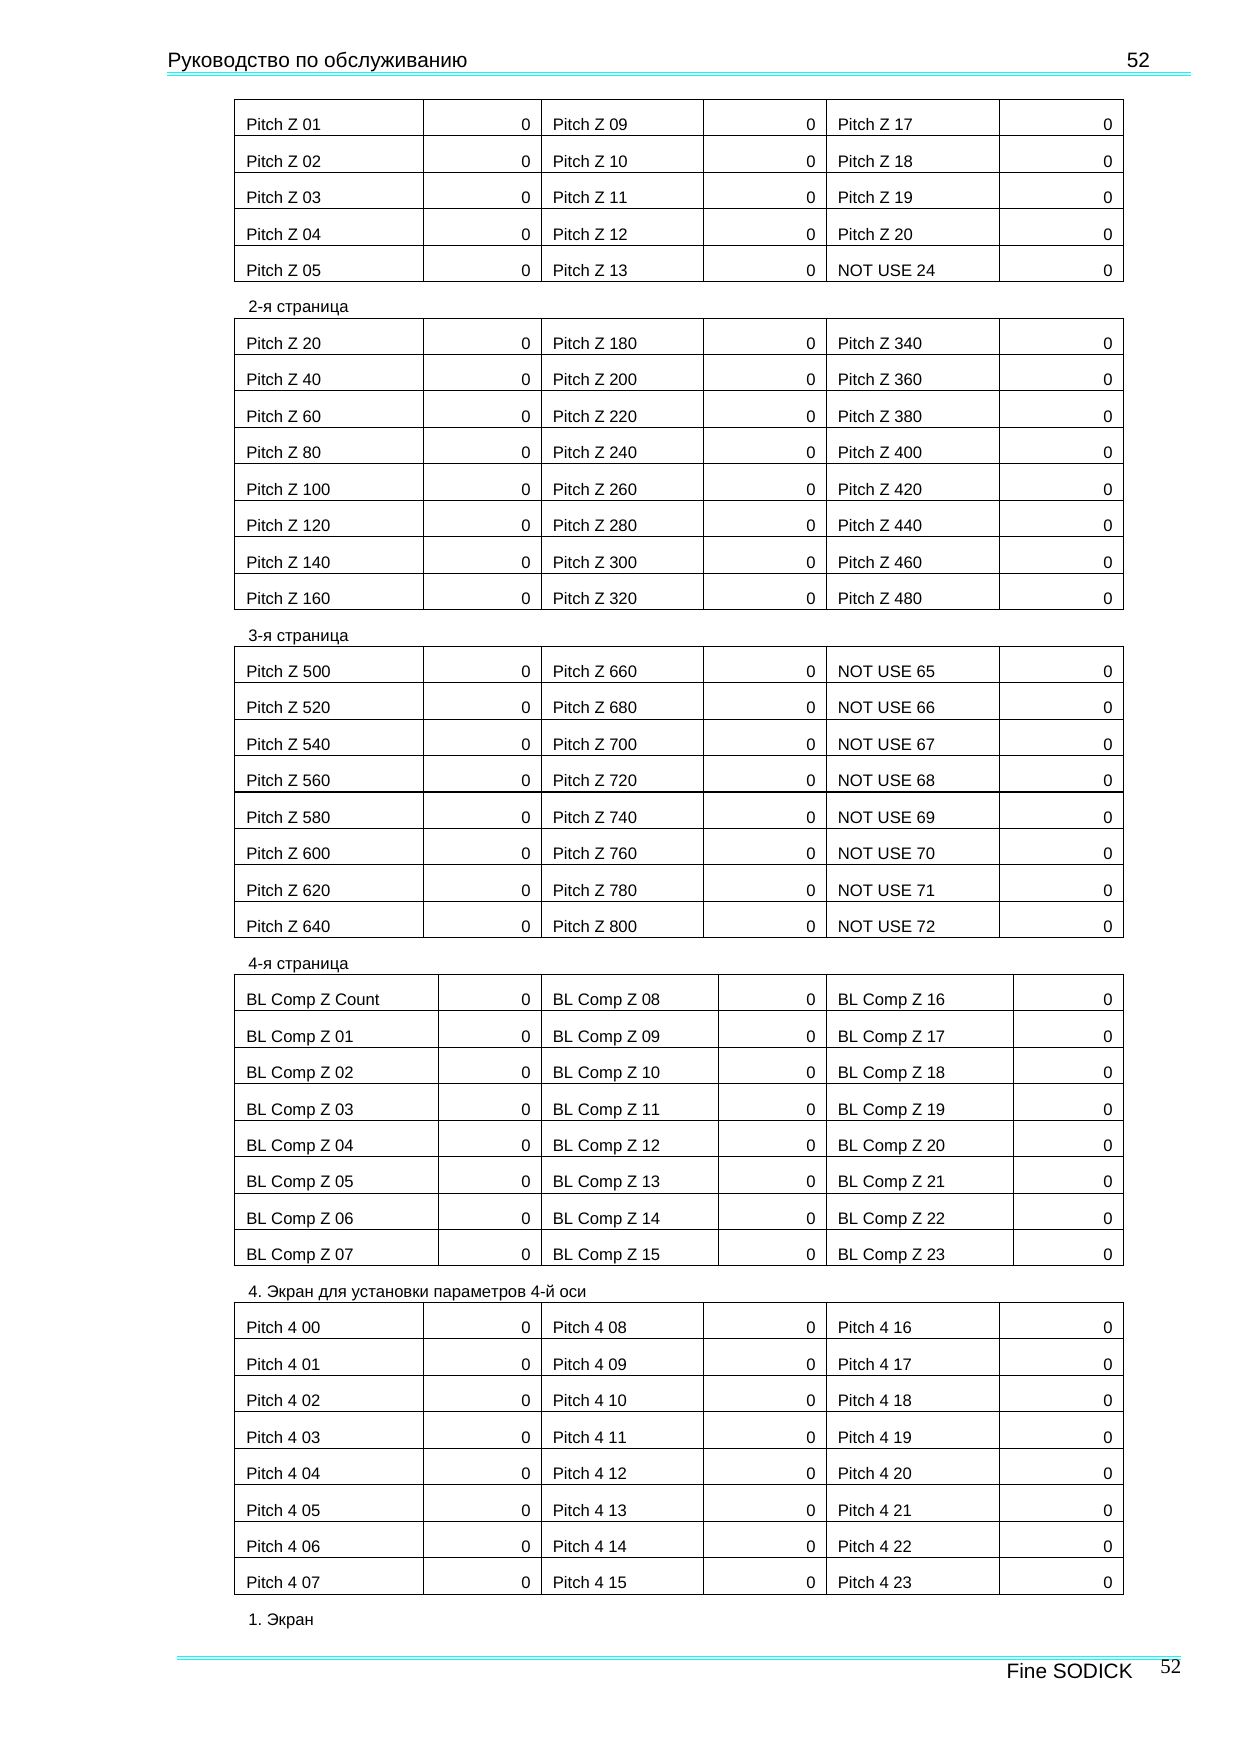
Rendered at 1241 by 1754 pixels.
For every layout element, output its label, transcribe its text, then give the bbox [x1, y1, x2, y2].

table_cell Pitch Z 19 [827, 173, 999, 208]
table_cell Pitch Z 780 [542, 865, 703, 901]
table_cell Pitch Z 300 [542, 537, 703, 573]
table_cell Pitch Z 220 [542, 391, 703, 427]
table_cell 0 [1000, 1376, 1123, 1411]
table_cell 0 [719, 1011, 826, 1047]
table_cell Pitch Z 480 [827, 574, 999, 609]
table_cell Pitch Z 100 [235, 464, 423, 500]
table_cell 0 [1000, 355, 1123, 390]
table_cell 0 [439, 1048, 541, 1083]
table_header 0 [424, 319, 541, 354]
table_cell BL Comp Z 09 [542, 1011, 718, 1047]
table_cell Pitch Z 60 [235, 391, 423, 427]
table_header Pitch Z 180 [542, 319, 703, 354]
table_cell BL Comp Z 17 [827, 1011, 1013, 1047]
table_cell 0 [1000, 1412, 1123, 1448]
table_cell 0 [704, 574, 826, 609]
table_cell 0 [704, 537, 826, 573]
table_cell BL Comp Z 15 [542, 1230, 718, 1265]
table_cell Pitch Z 160 [235, 574, 423, 609]
table_cell Pitch Z 720 [542, 756, 703, 791]
table_cell BL Comp Z 13 [542, 1157, 718, 1192]
table_cell Pitch Z 460 [827, 537, 999, 573]
table_cell Pitch Z 600 [235, 829, 423, 864]
table_cell Pitch Z 580 [235, 793, 423, 828]
table_cell Pitch Z 640 [235, 902, 423, 937]
table_cell Pitch Z 620 [235, 865, 423, 901]
table_cell 0 [1000, 574, 1123, 609]
table_header Pitch Z 500 [235, 647, 423, 682]
table_cell 0 [704, 1485, 826, 1521]
table_header 0 [1000, 1303, 1123, 1338]
table_cell 0 [704, 209, 826, 244]
table_cell 0 [1000, 683, 1123, 718]
table_cell 0 [1000, 428, 1123, 463]
table_cell 0 [424, 829, 541, 864]
table_cell NOT USE 68 [827, 756, 999, 791]
table_cell 0 [1000, 902, 1123, 937]
table_cell BL Comp Z 12 [542, 1121, 718, 1156]
table_cell 0 [704, 829, 826, 864]
table_cell 0 [1000, 756, 1123, 791]
table_cell 0 [1014, 1011, 1123, 1047]
table_cell Pitch 4 19 [827, 1412, 999, 1448]
table_cell 0 [1014, 1157, 1123, 1192]
table_header Pitch Z 660 [542, 647, 703, 682]
table_cell 0 [439, 1011, 541, 1047]
table_cell 0 [704, 355, 826, 390]
table_cell 0 [1000, 246, 1123, 281]
table_header BL Comp Z Count [235, 975, 438, 1010]
table_cell 0 [424, 756, 541, 791]
table_cell BL Comp Z 02 [235, 1048, 438, 1083]
table_cell NOT USE 24 [827, 246, 999, 281]
table_cell 0 [1014, 1230, 1123, 1265]
table_cell 0 [424, 501, 541, 536]
table_cell Pitch Z 18 [827, 136, 999, 172]
table_cell 0 [1000, 136, 1123, 172]
table_cell Pitch 4 22 [827, 1522, 999, 1557]
table_header 0 [704, 1303, 826, 1338]
table_cell 0 [424, 902, 541, 937]
table_cell NOT USE 67 [827, 720, 999, 755]
table_cell 0 [704, 173, 826, 208]
table_header NOT USE 65 [827, 647, 999, 682]
table_cell 0 [704, 501, 826, 536]
table_cell 0 [719, 1121, 826, 1156]
table_cell 0 [439, 1194, 541, 1229]
table_cell Pitch Z 03 [235, 173, 423, 208]
table_header Pitch 4 16 [827, 1303, 999, 1338]
table_cell BL Comp Z 23 [827, 1230, 1013, 1265]
table_cell 0 [1000, 720, 1123, 755]
table_cell BL Comp Z 11 [542, 1084, 718, 1119]
table_cell Pitch 4 02 [235, 1376, 423, 1411]
table_cell Pitch Z 760 [542, 829, 703, 864]
table_header Pitch 4 00 [235, 1303, 423, 1338]
table_cell BL Comp Z 20 [827, 1121, 1013, 1156]
table_cell 0 [1014, 1084, 1123, 1119]
table_header 0 [1000, 319, 1123, 354]
table_cell 0 [424, 464, 541, 500]
table_cell 0 [704, 1412, 826, 1448]
table_cell Pitch Z 700 [542, 720, 703, 755]
text 4. Экран для установки параметров 4-й оси [218, 1279, 1181, 1302]
table_cell 0 [1000, 501, 1123, 536]
table_cell 0 [1000, 537, 1123, 573]
table_cell 0 [1014, 1194, 1123, 1229]
table_cell 0 [719, 1157, 826, 1192]
table_cell NOT USE 72 [827, 902, 999, 937]
table_cell 0 [704, 428, 826, 463]
table_cell 0 [424, 1412, 541, 1448]
table_header 0 [1014, 975, 1123, 1010]
table_cell Pitch Z 440 [827, 501, 999, 536]
table_header 0 [704, 647, 826, 682]
table_cell Pitch 4 21 [827, 1485, 999, 1521]
table_cell 0 [424, 793, 541, 828]
table_cell Pitch 4 13 [542, 1485, 703, 1521]
table_cell Pitch Z 04 [235, 209, 423, 244]
table_cell NOT USE 71 [827, 865, 999, 901]
table_cell BL Comp Z 14 [542, 1194, 718, 1229]
table_cell Pitch Z 540 [235, 720, 423, 755]
table_cell 0 [424, 246, 541, 281]
table_cell BL Comp Z 07 [235, 1230, 438, 1265]
table_header Pitch 4 08 [542, 1303, 703, 1338]
table_cell 0 [704, 902, 826, 937]
table_cell 0 [719, 1084, 826, 1119]
table_header BL Comp Z 16 [827, 975, 1013, 1010]
table_cell NOT USE 69 [827, 793, 999, 828]
table_header 0 [1000, 647, 1123, 682]
table_cell 0 [1000, 829, 1123, 864]
table_cell 0 [1000, 1558, 1123, 1593]
table_cell 0 [1014, 1048, 1123, 1083]
table_cell 0 [424, 100, 541, 135]
table_cell BL Comp Z 05 [235, 1157, 438, 1192]
table_cell Pitch Z 560 [235, 756, 423, 791]
table_cell 0 [424, 173, 541, 208]
table_cell 0 [704, 391, 826, 427]
table_cell Pitch 4 18 [827, 1376, 999, 1411]
table_cell 0 [704, 756, 826, 791]
table_cell Pitch Z 09 [542, 100, 703, 135]
text 1. Экран [218, 1607, 1181, 1630]
table_cell 0 [1000, 1522, 1123, 1557]
table_cell 0 [424, 574, 541, 609]
table_cell 0 [439, 1157, 541, 1192]
table_cell 0 [704, 1376, 826, 1411]
table_cell 0 [424, 428, 541, 463]
table_cell 0 [424, 1339, 541, 1375]
table_cell 0 [424, 537, 541, 573]
table_cell 0 [704, 1339, 826, 1375]
table_cell BL Comp Z 10 [542, 1048, 718, 1083]
table_cell Pitch 4 06 [235, 1522, 423, 1557]
table_cell Pitch Z 400 [827, 428, 999, 463]
table_cell Pitch Z 12 [542, 209, 703, 244]
table_cell Pitch Z 420 [827, 464, 999, 500]
table_cell NOT USE 70 [827, 829, 999, 864]
table_cell Pitch Z 800 [542, 902, 703, 937]
table_header Pitch Z 340 [827, 319, 999, 354]
table_cell Pitch Z 380 [827, 391, 999, 427]
table_cell Pitch 4 01 [235, 1339, 423, 1375]
table_cell 0 [424, 1449, 541, 1484]
table_cell BL Comp Z 22 [827, 1194, 1013, 1229]
table_cell 0 [439, 1084, 541, 1119]
table_cell Pitch 4 04 [235, 1449, 423, 1484]
table_cell Pitch 4 05 [235, 1485, 423, 1521]
table_cell BL Comp Z 18 [827, 1048, 1013, 1083]
table_cell 0 [719, 1048, 826, 1083]
table_cell BL Comp Z 04 [235, 1121, 438, 1156]
table_cell 0 [439, 1230, 541, 1265]
table_header 0 [439, 975, 541, 1010]
table_cell 0 [1000, 1339, 1123, 1375]
table_cell NOT USE 66 [827, 683, 999, 718]
table_cell Pitch Z 10 [542, 136, 703, 172]
table_cell Pitch 4 09 [542, 1339, 703, 1375]
table_cell Pitch Z 11 [542, 173, 703, 208]
table_cell BL Comp Z 19 [827, 1084, 1013, 1119]
table_cell Pitch 4 03 [235, 1412, 423, 1448]
table_cell Pitch Z 140 [235, 537, 423, 573]
table_cell 0 [424, 1376, 541, 1411]
table_cell Pitch Z 280 [542, 501, 703, 536]
table_cell 0 [424, 1522, 541, 1557]
table_cell Pitch Z 260 [542, 464, 703, 500]
table_cell Pitch Z 20 [827, 209, 999, 244]
table_cell Pitch Z 13 [542, 246, 703, 281]
text 4-я страница [218, 951, 1181, 974]
table_cell 0 [424, 355, 541, 390]
table_cell Pitch Z 80 [235, 428, 423, 463]
table_header 0 [424, 1303, 541, 1338]
table_header 0 [704, 319, 826, 354]
table_cell Pitch 4 07 [235, 1558, 423, 1593]
table_cell Pitch 4 15 [542, 1558, 703, 1593]
table_cell 0 [424, 683, 541, 718]
table_cell 0 [1000, 100, 1123, 135]
table_cell Pitch Z 02 [235, 136, 423, 172]
table_cell 0 [1000, 391, 1123, 427]
table_cell BL Comp Z 01 [235, 1011, 438, 1047]
table_cell Pitch Z 01 [235, 100, 423, 135]
table_cell 0 [439, 1121, 541, 1156]
table_cell Pitch Z 740 [542, 793, 703, 828]
table_cell 0 [424, 209, 541, 244]
table_cell Pitch 4 14 [542, 1522, 703, 1557]
table_cell 0 [704, 1558, 826, 1593]
table_cell Pitch Z 240 [542, 428, 703, 463]
table_cell 0 [424, 1558, 541, 1593]
table_cell 0 [1000, 1485, 1123, 1521]
table_cell Pitch 4 20 [827, 1449, 999, 1484]
table_cell 0 [424, 720, 541, 755]
table_header 0 [424, 647, 541, 682]
table_cell Pitch Z 120 [235, 501, 423, 536]
table_cell 0 [704, 683, 826, 718]
table_cell 0 [1000, 1449, 1123, 1484]
table_header Pitch Z 20 [235, 319, 423, 354]
table_cell Pitch 4 11 [542, 1412, 703, 1448]
table_cell 0 [704, 720, 826, 755]
table_cell Pitch Z 05 [235, 246, 423, 281]
table_cell BL Comp Z 06 [235, 1194, 438, 1229]
table_cell Pitch 4 17 [827, 1339, 999, 1375]
table_cell 0 [1000, 173, 1123, 208]
table_cell Pitch 4 10 [542, 1376, 703, 1411]
table_header 0 [719, 975, 826, 1010]
table_cell Pitch Z 200 [542, 355, 703, 390]
table_cell 0 [1000, 209, 1123, 244]
table_cell Pitch Z 360 [827, 355, 999, 390]
table_cell 0 [424, 391, 541, 427]
table_cell 0 [704, 793, 826, 828]
table_cell 0 [704, 136, 826, 172]
table_cell 0 [704, 1449, 826, 1484]
table_cell Pitch Z 40 [235, 355, 423, 390]
table_cell BL Comp Z 03 [235, 1084, 438, 1119]
table_cell 0 [704, 1522, 826, 1557]
table_cell 0 [1000, 865, 1123, 901]
table_cell 0 [424, 865, 541, 901]
table_cell 0 [1014, 1121, 1123, 1156]
table_cell Pitch Z 17 [827, 100, 999, 135]
table_cell 0 [424, 136, 541, 172]
table_cell 0 [719, 1194, 826, 1229]
table_cell Pitch 4 23 [827, 1558, 999, 1593]
table_cell BL Comp Z 21 [827, 1157, 1013, 1192]
table_cell 0 [424, 1485, 541, 1521]
table_cell Pitch Z 520 [235, 683, 423, 718]
table_cell 0 [1000, 464, 1123, 500]
table_cell Pitch Z 320 [542, 574, 703, 609]
table_cell Pitch Z 680 [542, 683, 703, 718]
table_cell 0 [704, 246, 826, 281]
table_cell 0 [704, 100, 826, 135]
table_cell 0 [719, 1230, 826, 1265]
table_cell 0 [1000, 793, 1123, 828]
table_header BL Comp Z 08 [542, 975, 718, 1010]
table_cell 0 [704, 865, 826, 901]
text 2-я страница [218, 294, 1181, 317]
table_cell Pitch 4 12 [542, 1449, 703, 1484]
text 3-я страница [218, 623, 1181, 646]
table_cell 0 [704, 464, 826, 500]
